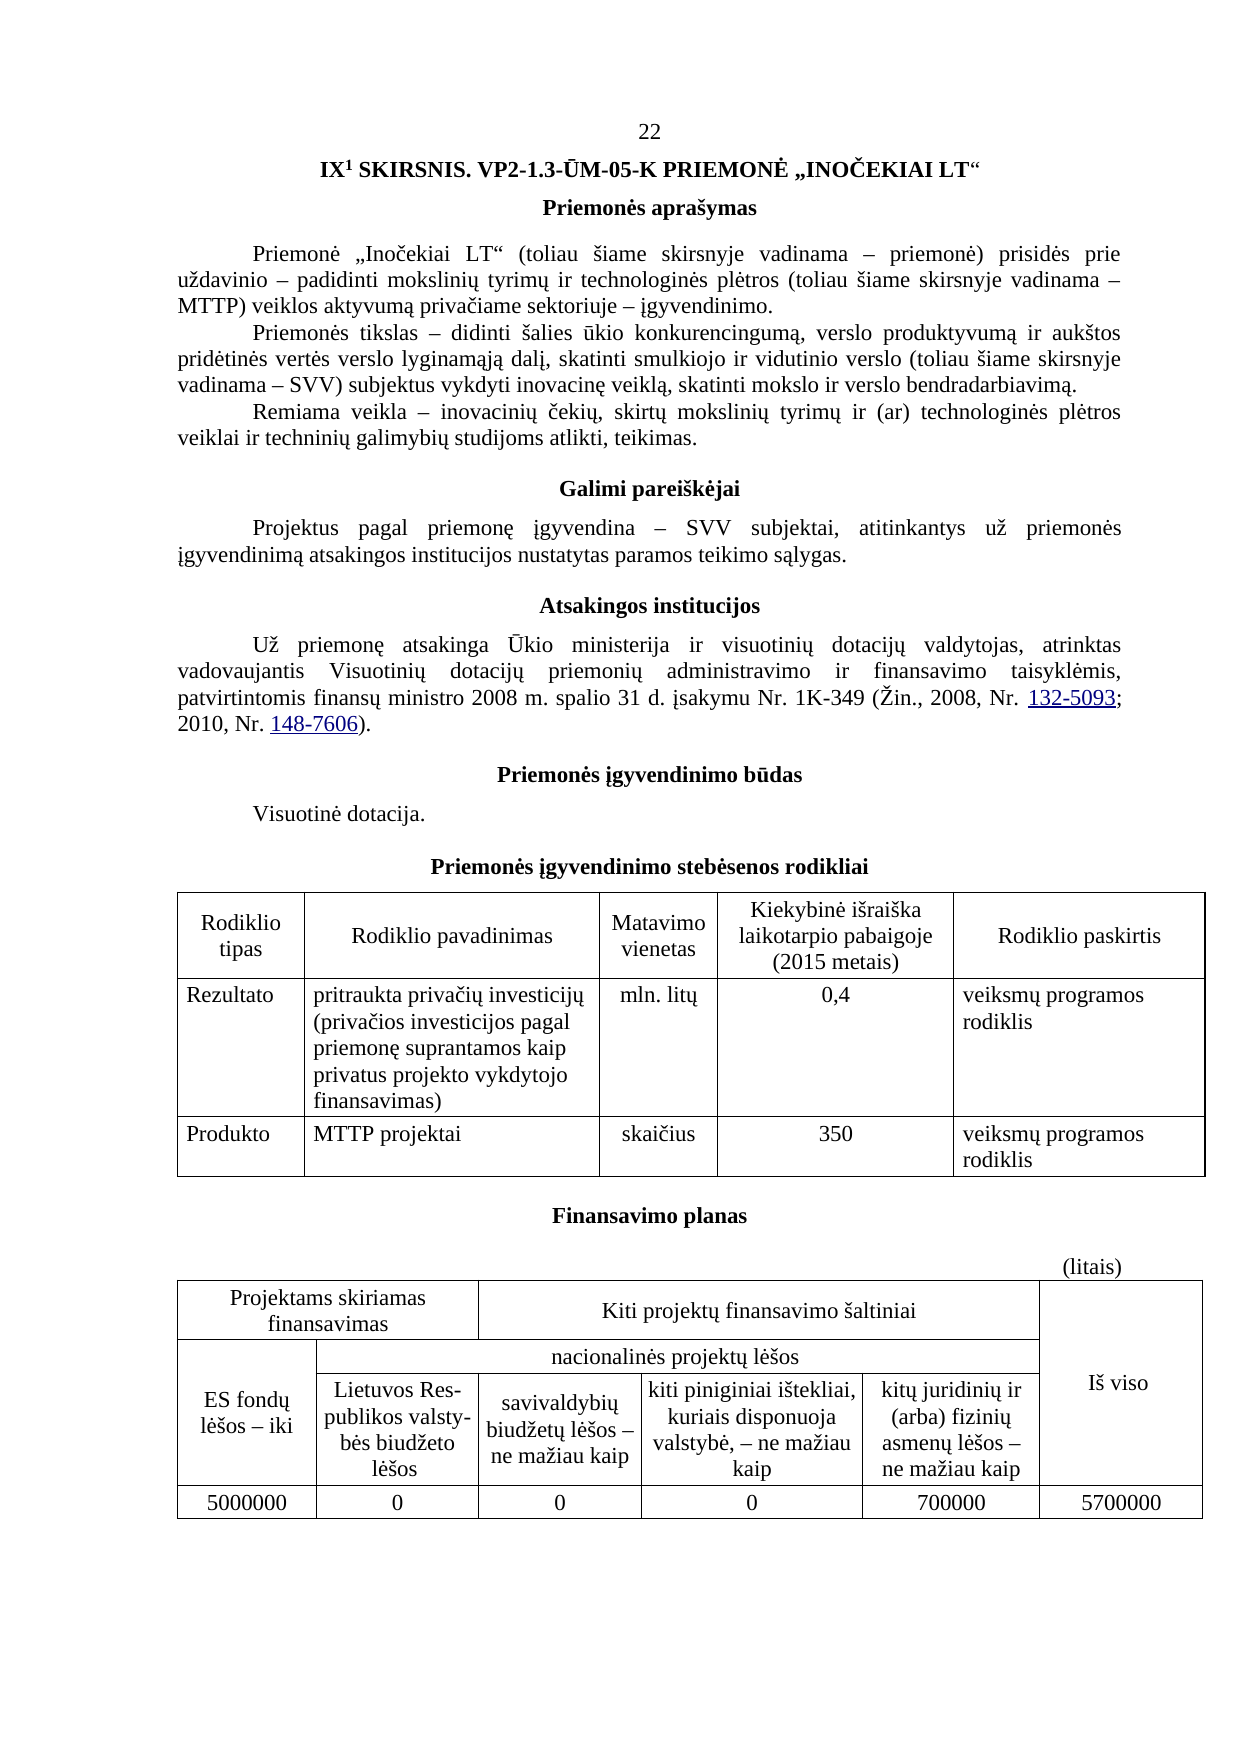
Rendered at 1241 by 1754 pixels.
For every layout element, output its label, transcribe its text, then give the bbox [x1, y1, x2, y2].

table_cell 5700000 [1040, 1486, 1202, 1518]
table_cell veiksmų programos rodiklis [954, 1117, 1204, 1176]
table_cell Rezultato [178, 979, 304, 1116]
text Atsakingos institucijos [177, 592, 1122, 618]
text Projektus pagal priemonę įgyvendina – SVV subjektai, atitinkantys už priemonės įgyvendinimą atsakingos institucijos nustatytas paramos teikimo sąlygas. [177, 514, 1122, 567]
text Priemonės įgyvendinimo būdas [177, 761, 1122, 788]
text Priemonės aprašymas [177, 194, 1122, 221]
table_header Rodiklio tipas [178, 893, 304, 978]
table_header Kiti projektų finansavimo šaltiniai [479, 1281, 1039, 1339]
table_cell kitų juridinių ir (arba) fizinių asmenų lėšos – ne mažiau kaip [863, 1374, 1039, 1485]
text Visuotinė dotacija. [177, 800, 1122, 826]
table_cell 700000 [863, 1486, 1039, 1518]
table_cell ES fondų lėšos – iki [178, 1340, 316, 1485]
table_cell Produkto [178, 1117, 304, 1176]
table_cell savivaldybių biudžetų lėšos – ne mažiau kaip [479, 1374, 641, 1485]
text Priemonė „Inočekiai LT“ (toliau šiame skirsnyje vadinama – priemonė) prisidės prie uždavinio – padidinti mokslinių tyrimų ir technologinės plėtros (toliau šiame skirsnyje vadinama – MTTP) veiklos aktyvumą privačiame sektoriuje – įgyvendinimo. [177, 239, 1122, 319]
text Už priemonę atsakinga Ūkio ministerija ir visuotinių dotacijų valdytojas, atrinktas vadovaujantis Visuotinių dotacijų priemonių administravimo ir finansavimo taisyklėmis, patvirtintomis finansų ministro 2008 m. spalio 31 d. įsakymu Nr. 1K-349 (Žin., 2008, Nr. 132-5093; 2010, Nr. 148-7606). [177, 631, 1122, 736]
table_header Rodiklio pavadinimas [305, 893, 599, 978]
text Finansavimo planas [177, 1202, 1122, 1228]
table_header Rodiklio paskirtis [954, 893, 1204, 978]
table_cell nacionalinės projektų lėšos [317, 1340, 1039, 1372]
table_header Matavimo vienetas [600, 893, 717, 978]
table_cell 0,4 [718, 979, 953, 1116]
table_cell 0 [642, 1486, 862, 1518]
table_header Projektams skiriamas finansavimas [178, 1281, 478, 1339]
table_cell 350 [718, 1117, 953, 1176]
table_cell 5000000 [178, 1486, 316, 1518]
table_cell skaičius [600, 1117, 717, 1176]
table_cell mln. litų [600, 979, 717, 1116]
text Remiama veikla – inovacinių čekių, skirtų mokslinių tyrimų ir (ar) technologinės plėtros veiklai ir techninių galimybių studijoms atlikti, teikimas. [177, 398, 1122, 450]
text (litais) [177, 1253, 1122, 1279]
table_header Kiekybinė išraiška laikotarpio pabaigoje (2015 metais) [718, 893, 953, 978]
table_cell 0 [317, 1486, 478, 1518]
text Galimi pareiškėjai [177, 475, 1122, 502]
table_cell 0 [479, 1486, 641, 1518]
table_header Iš viso [1040, 1281, 1202, 1485]
table_cell MTTP projektai [305, 1117, 599, 1176]
table_cell pritraukta privačių investicijų (privačios investicijos pagal priemonę suprantamos kaip privatus projekto vykdytojo finansavimas) [305, 979, 599, 1116]
table_cell kiti piniginiai ištekliai, kuriais disponuoja valstybė, – ne mažiau kaip [642, 1374, 862, 1485]
table_cell veiksmų programos rodiklis [954, 979, 1204, 1116]
subtitle IX1 skirsnis. VP2-1.3-ŪM-05-K priemonė „InoČekiai LT“ [177, 156, 1122, 182]
text Priemonės tikslas – didinti šalies ūkio konkurencingumą, verslo produktyvumą ir aukštos pridėtinės vertės verslo lyginamąją dalį, skatinti smulkiojo ir vidutinio verslo (toliau šiame skirsnyje vadinama – SVV) subjektus vykdyti inovacinę veiklą, skatinti mokslo ir verslo bendradarbiavimą. [177, 319, 1122, 398]
text Priemonės įgyvendinimo stebėsenos rodikliai [177, 853, 1122, 879]
table_cell Lietuvos Res­publikos valsty­bės biudžeto lėšos [317, 1374, 478, 1485]
